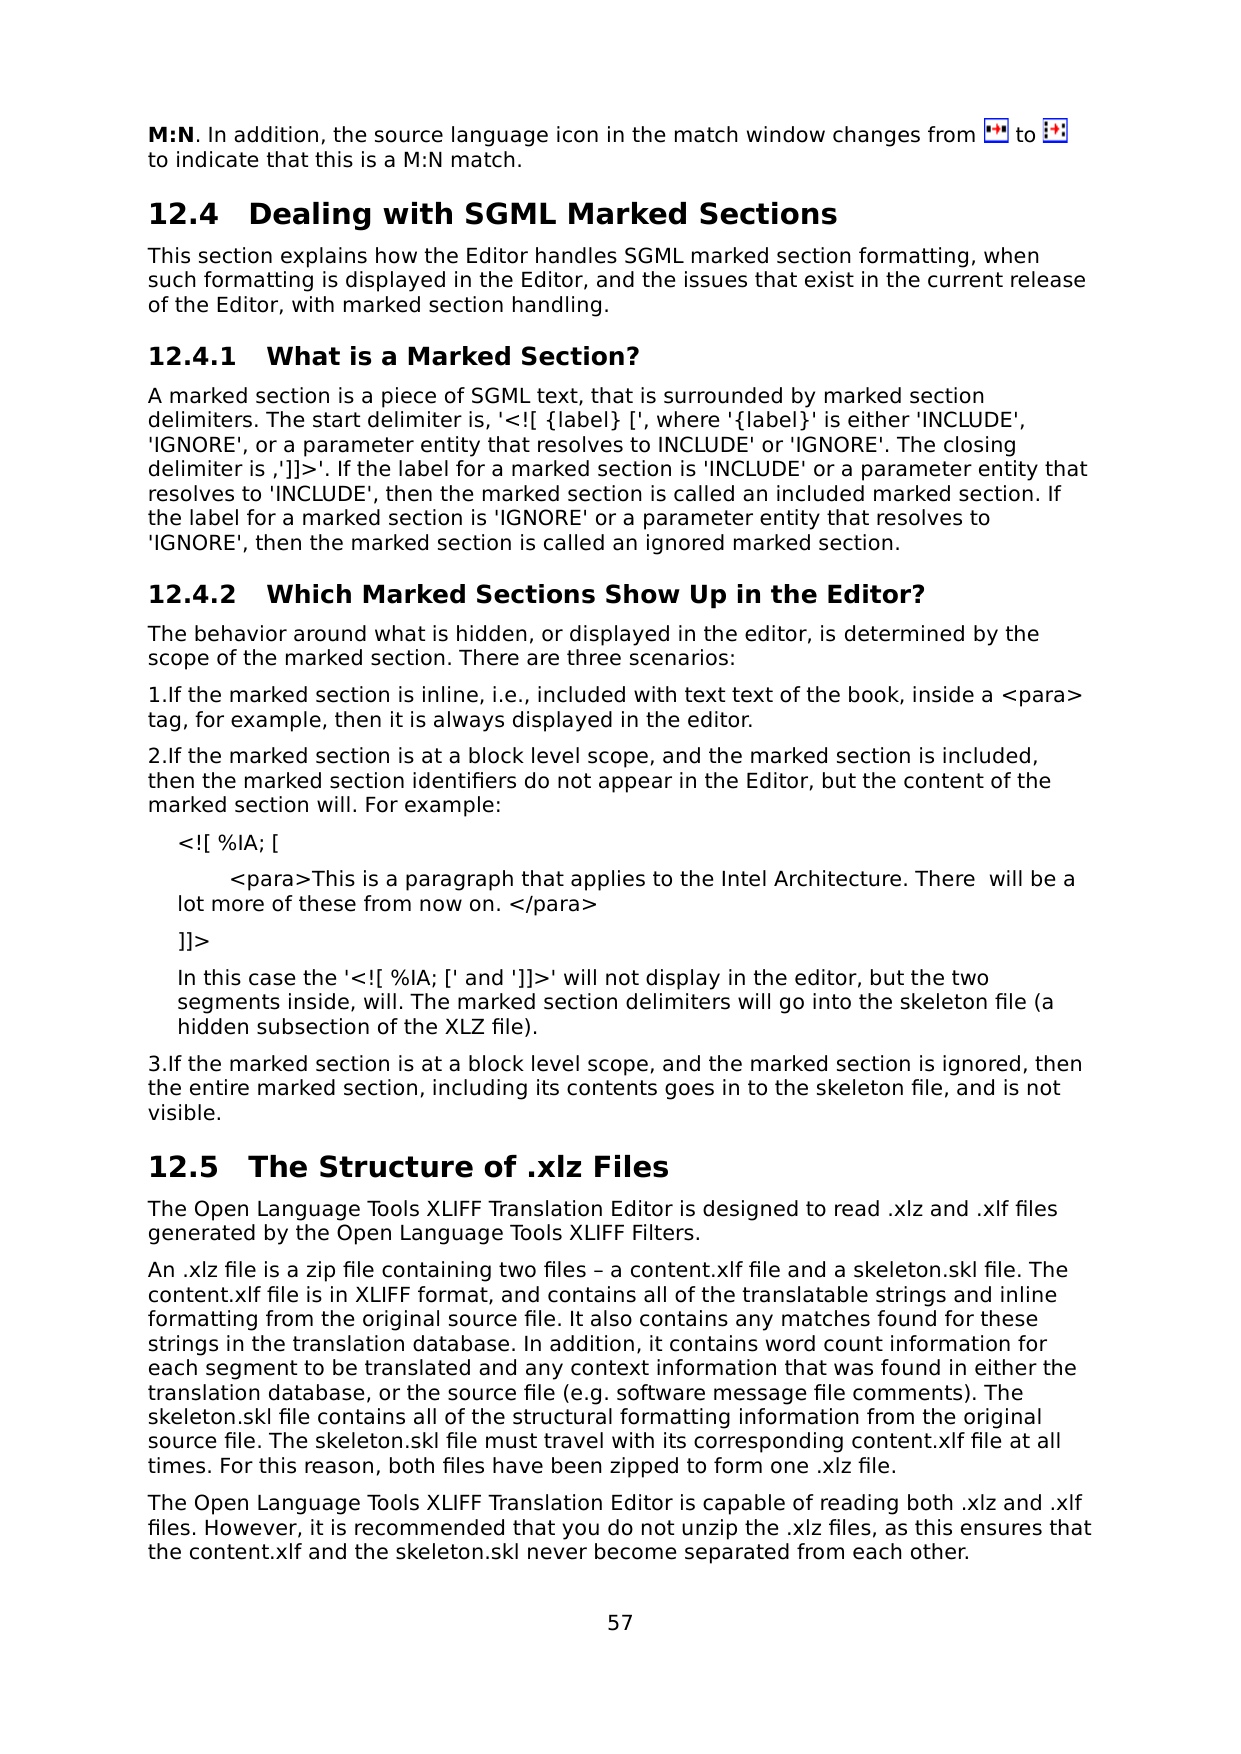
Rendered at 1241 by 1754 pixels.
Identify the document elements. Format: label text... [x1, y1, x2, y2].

list If the marked section is inline, i.e., included with text text of the book, inside a <para> tag, for example, then it is always displayed in the editor. [148, 683, 1093, 732]
subtitle What is a Marked Section? [148, 342, 1093, 371]
subtitle Which Marked Sections Show Up in the Editor? [148, 580, 1093, 609]
text This section explains how the Editor handles SGML marked section formatting, when such formatting is displayed in the Editor, and the issues that exist in the current release of the Editor, with marked section handling. [148, 244, 1093, 317]
list If the marked section is at a block level scope, and the marked section is ignored, then the entire marked section, including its contents goes in to the skeleton file, and is not visible. [148, 1052, 1093, 1125]
list If the marked section is at a block level scope, and the marked section is included, then the marked section identifiers do not appear in the Editor, but the content of the marked section will. For example: [148, 744, 1093, 818]
text The behavior around what is hidden, or displayed in the editor, is determined by the scope of the marked section. There are three scenarios: [148, 622, 1093, 671]
subtitle The Structure of .xlz Files [148, 1150, 1093, 1184]
picture [984, 118, 1009, 143]
text A marked section is a piece of SGML text, that is surrounded by marked section delimiters. The start delimiter is, '<![ {label} [', where '{label}' is either 'INCLUDE', 'IGNORE', or a parameter entity that resolves to INCLUDE' or 'IGNORE'. The closing delimiter is ,']]>'. If the label for a marked section is 'INCLUDE' or a parameter entity that resolves to 'INCLUDE', then the marked section is called an included marked section. If the label for a marked section is 'IGNORE' or a parameter entity that resolves to 'IGNORE', then the marked section is called an ignored marked section. [148, 384, 1093, 555]
list <![ %IA; [ [148, 830, 1093, 855]
picture [1042, 118, 1068, 143]
list <para>This is a paragraph that applies to the Intel Architecture. There will be a lot more of these from now on. </para> [148, 867, 1093, 916]
list ]]> [148, 929, 1093, 953]
subtitle Dealing with SGML Marked Sections [148, 197, 1093, 231]
text M:N. In addition, the source language icon in the match window changes from to to indicate that this is a M:N match. [148, 118, 1093, 172]
text The Open Language Tools XLIFF Translation Editor is capable of reading both .xlz and .xlf files. However, it is recommended that you do not unzip the .xlz files, as this ensures that the content.xlf and the skeleton.skl never become separated from each other. [148, 1491, 1093, 1564]
list In this case the '<![ %IA; [' and ']]>' will not display in the editor, but the two segments inside, will. The marked section delimiters will go into the skeleton file (a hidden subsection of the XLZ file). [148, 966, 1093, 1039]
text The Open Language Tools XLIFF Translation Editor is designed to read .xlz and .xlf files generated by the Open Language Tools XLIFF Filters. [148, 1197, 1093, 1246]
text An .xlz file is a zip file containing two files – a content.xlf file and a skeleton.skl file. The content.xlf file is in XLIFF format, and contains all of the translatable strings and inline formatting from the original source file. It also contains any matches found for these strings in the translation database. In addition, it contains word count information for each segment to be translated and any context information that was found in either the translation database, or the source file (e.g. software message file comments). The skeleton.skl file contains all of the structural formatting information from the original source file. The skeleton.skl file must travel with its corresponding content.xlf file at all times. For this reason, both files have been zipped to form one .xlz file. [148, 1258, 1093, 1478]
